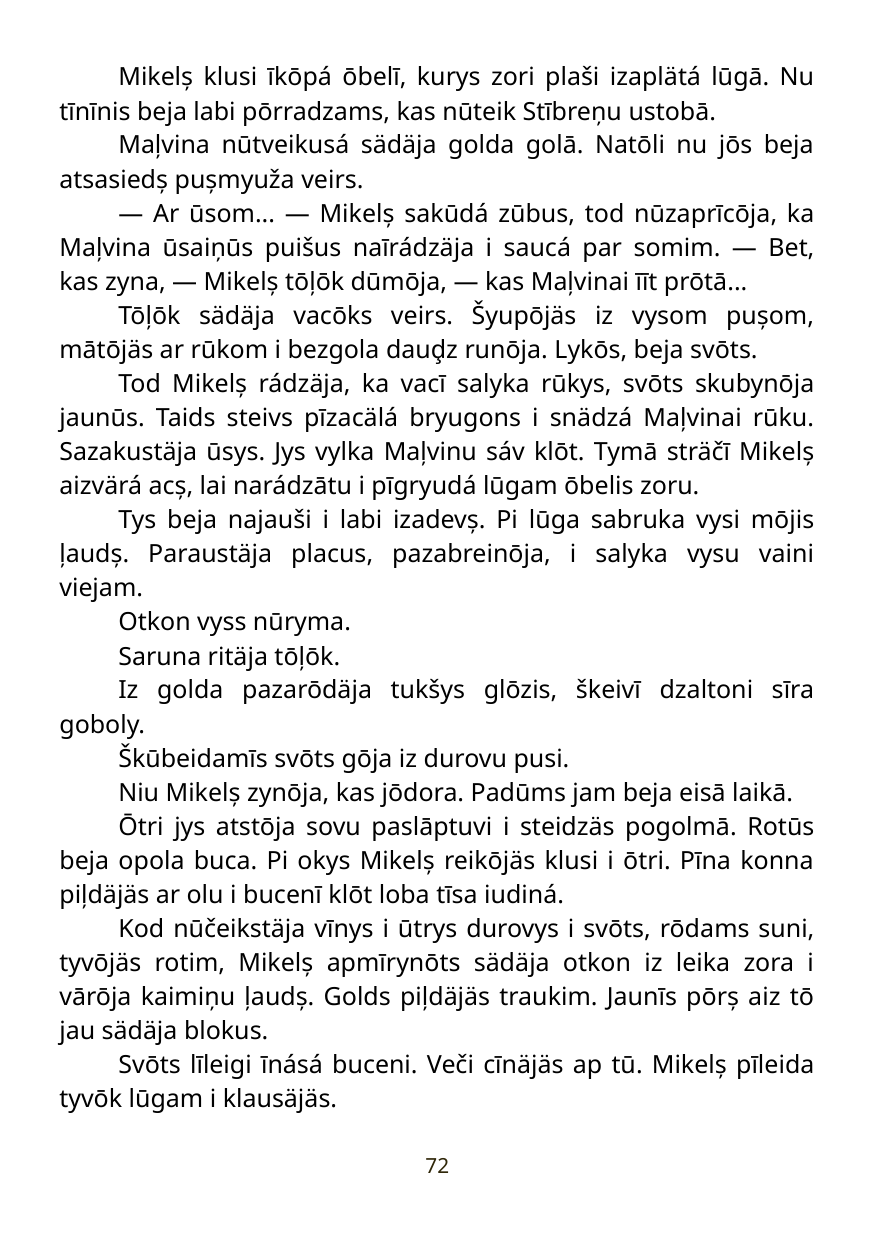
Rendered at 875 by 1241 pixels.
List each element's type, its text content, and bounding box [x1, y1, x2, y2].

text Iz golda pazarōdäja tukšys glōzis, škeivī dzaltoni sīra goboly. [59, 672, 815, 740]
text — Ar ūsom... — Mikelș sakūdá zūbus, tod nūzaprīcōja, ka Maļvina ūsaiņūs puišus naīrádzäja i saucá par somim. — Bet, kas zyna, — Mikelș tōļōk dūmōja, — kas Maļvinai īīt prōtā... [59, 195, 815, 297]
text Tys beja najauši i labi izadevș. Pi lūga sabruka vysi mōjis ļaudș. Paraustäja placus, pazabreinōja, i salyka vysu vaini viejam. [59, 502, 815, 604]
text Ōtri jys atstōja sovu paslāptuvi i steidzäs pogolmā. Rotūs beja opola buca. Pi okys Mikelș reikōjäs klusi i ōtri. Pīna konna piļdäjäs ar olu i bucenī klōt loba tīsa iudiná. [59, 808, 815, 911]
text Škūbeidamīs svōts gōja iz durovu pusi. [59, 740, 815, 774]
text Tōļōk sädäja vacōks veirs. Šyupōjäs iz vysom pușom, mātōjäs ar rūkom i bezgola dauḑz runōja. Lykōs, beja svōts. [59, 297, 815, 366]
text Maļvina nūtveikusá sädäja golda golā. Natōli nu jōs beja atsasiedș pușmyuža veirs. [59, 127, 815, 195]
text Tod Mikelș rádzäja, ka vacī salyka rūkys, svōts skubynōja jaunūs. Taids steivs pīzacälá bryugons i snädzá Maļvinai rūku. Sazakustäja ūsys. Jys vylka Maļvinu sáv klōt. Tymā sträčī Mikelș aizvärá acș, lai narádzātu i pīgryudá lūgam ōbelis zoru. [59, 366, 815, 502]
text Svōts līleigi īnásá buceni. Veči cīnäjäs ap tū. Mikelș pīleida tyvōk lūgam i klausäjäs. [59, 1047, 815, 1115]
text Niu Mikelș zynōja, kas jōdora. Padūms jam beja eisā laikā. [59, 774, 815, 808]
text Saruna ritäja tōļōk. [59, 638, 815, 672]
text Otkon vyss nūryma. [59, 604, 815, 638]
text Kod nūčeikstäja vīnys i ūtrys durovys i svōts, rōdams suni, tyvōjäs rotim, Mikelș apmīrynōts sädäja otkon iz leika zora i vārōja kaimiņu ļaudș. Golds piļdäjäs traukim. Jaunīs pōrș aiz tō jau sädäja blokus. [59, 911, 815, 1047]
text Mikelș klusi īkōpá ōbelī, kurys zori plaši izaplätá lūgā. Nu tīnīnis beja labi pōrradzams, kas nūteik Stībreņu ustobā. [59, 59, 815, 127]
